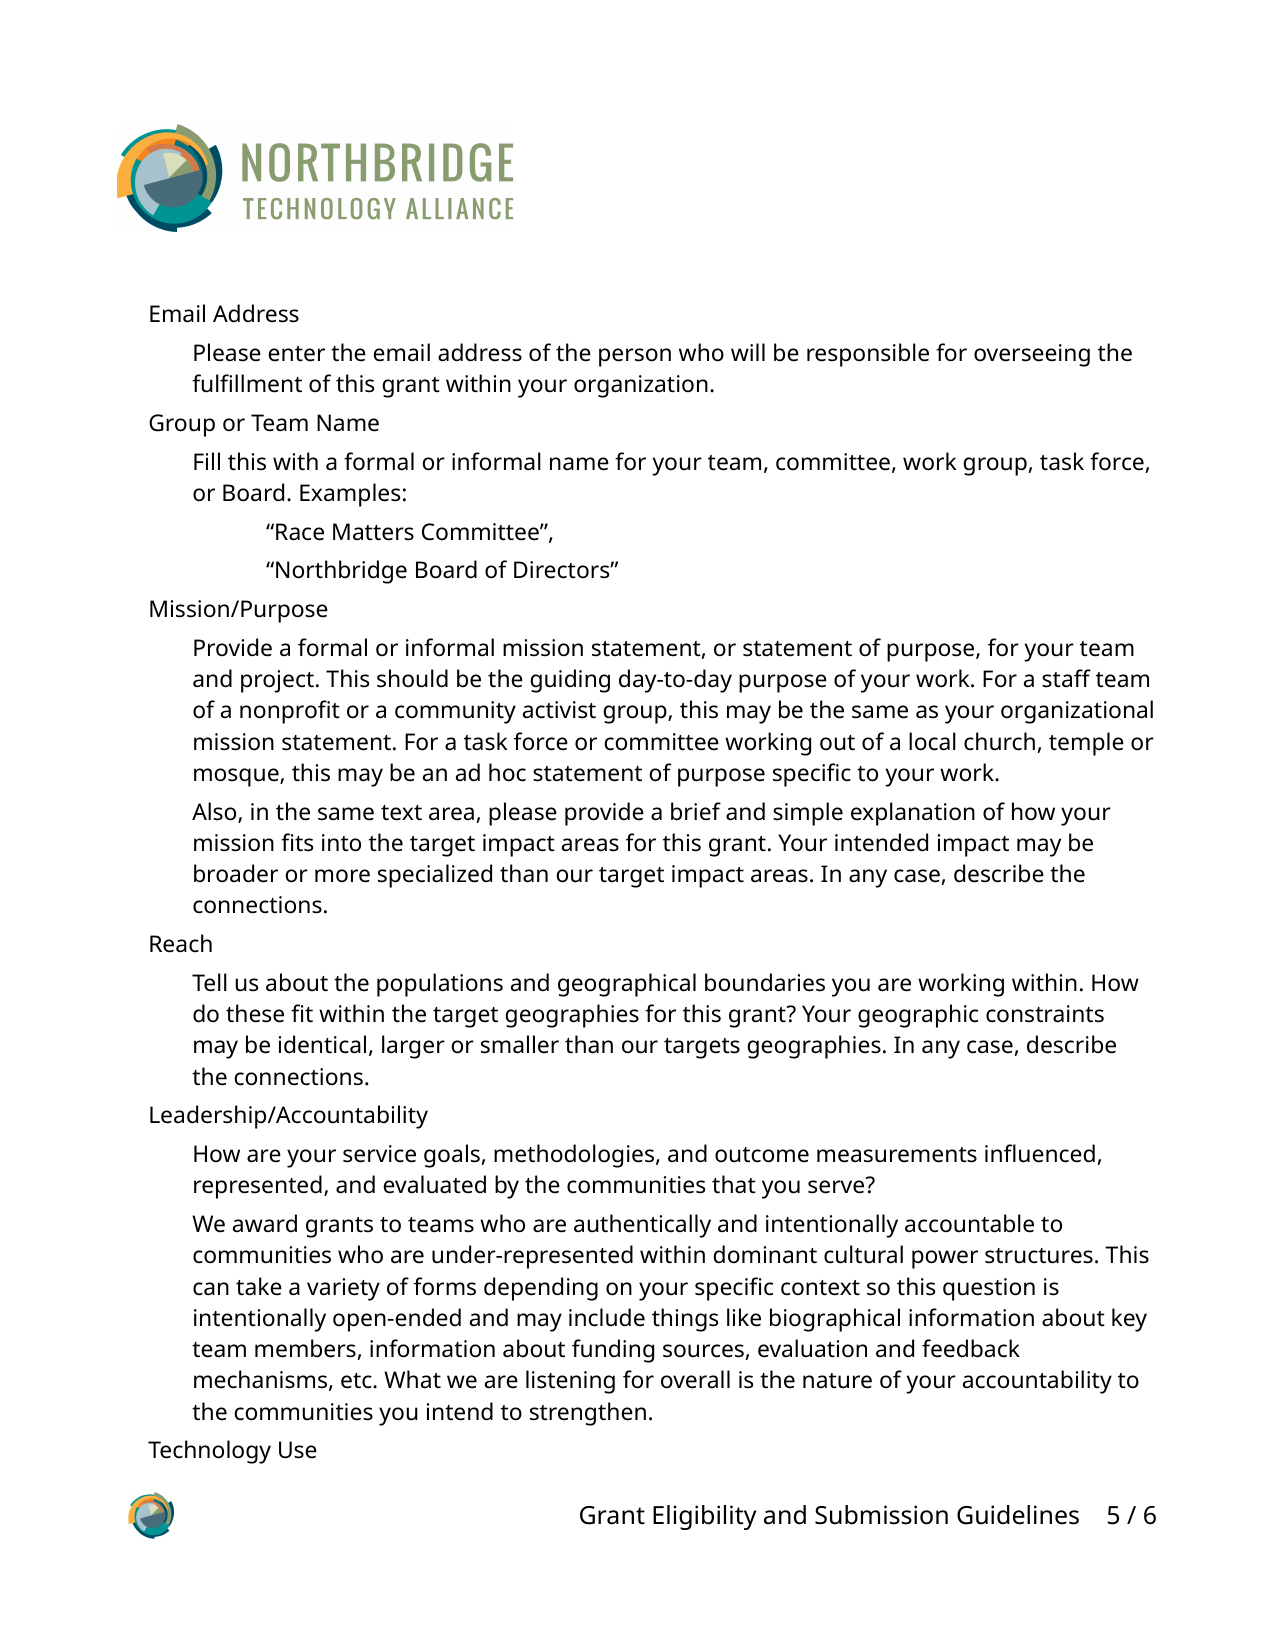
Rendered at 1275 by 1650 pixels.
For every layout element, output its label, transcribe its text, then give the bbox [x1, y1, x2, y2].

text Group or Team Name [148, 407, 1157, 438]
text Also, in the same text area, please provide a brief and simple explanation of how your mission fits into the target impact areas for this grant. Your intended impact may be broader or more specialized than our target impact areas. In any case, describe the connections. [192, 796, 1157, 921]
picture [128, 1492, 175, 1539]
text “Race Matters Committee”, [266, 516, 1157, 547]
text Mission/Purpose [148, 593, 1157, 624]
text Fill this with a formal or informal name for your team, committee, work group, task force, or Board. Examples: [192, 446, 1157, 508]
text Tell us about the populations and geographical boundaries you are working within. How do these fit within the target geographies for this grant? Your geographic constraints may be identical, larger or smaller than our targets geographies. In any case, describe the connections. [192, 967, 1157, 1092]
text Please enter the email address of the person who will be responsible for overseeing the fulfillment of this grant within your organization. [192, 337, 1157, 399]
text We award grants to teams who are authentically and intentionally accountable to communities who are under-represented within dominant cultural power structures. This can take a variety of forms depending on your specific context so this question is intentionally open-ended and may include things like biographical information about key team members, information about funding sources, evaluation and feedback mechanisms, etc. What we are listening for overall is the nature of your accountability to the communities you intend to strengthen. [192, 1208, 1157, 1427]
text Email Address [148, 298, 1157, 329]
picture [117, 124, 514, 232]
text How are your service goals, methodologies, and outcome measurements influenced, represented, and evaluated by the communities that you serve? [192, 1138, 1157, 1201]
text Leadership/Accountability [148, 1099, 1157, 1131]
text “Northbridge Board of Directors” [266, 554, 1157, 586]
text Reach [148, 928, 1157, 959]
text Technology Use [148, 1434, 1157, 1466]
text Provide a formal or informal mission statement, or statement of purpose, for your team and project. This should be the guiding day-to-day purpose of your work. For a staff team of a nonprofit or a community activist group, this may be the same as your organizational mission statement. For a task force or committee working out of a local church, temple or mosque, this may be an ad hoc statement of purpose specific to your work. [192, 632, 1157, 788]
